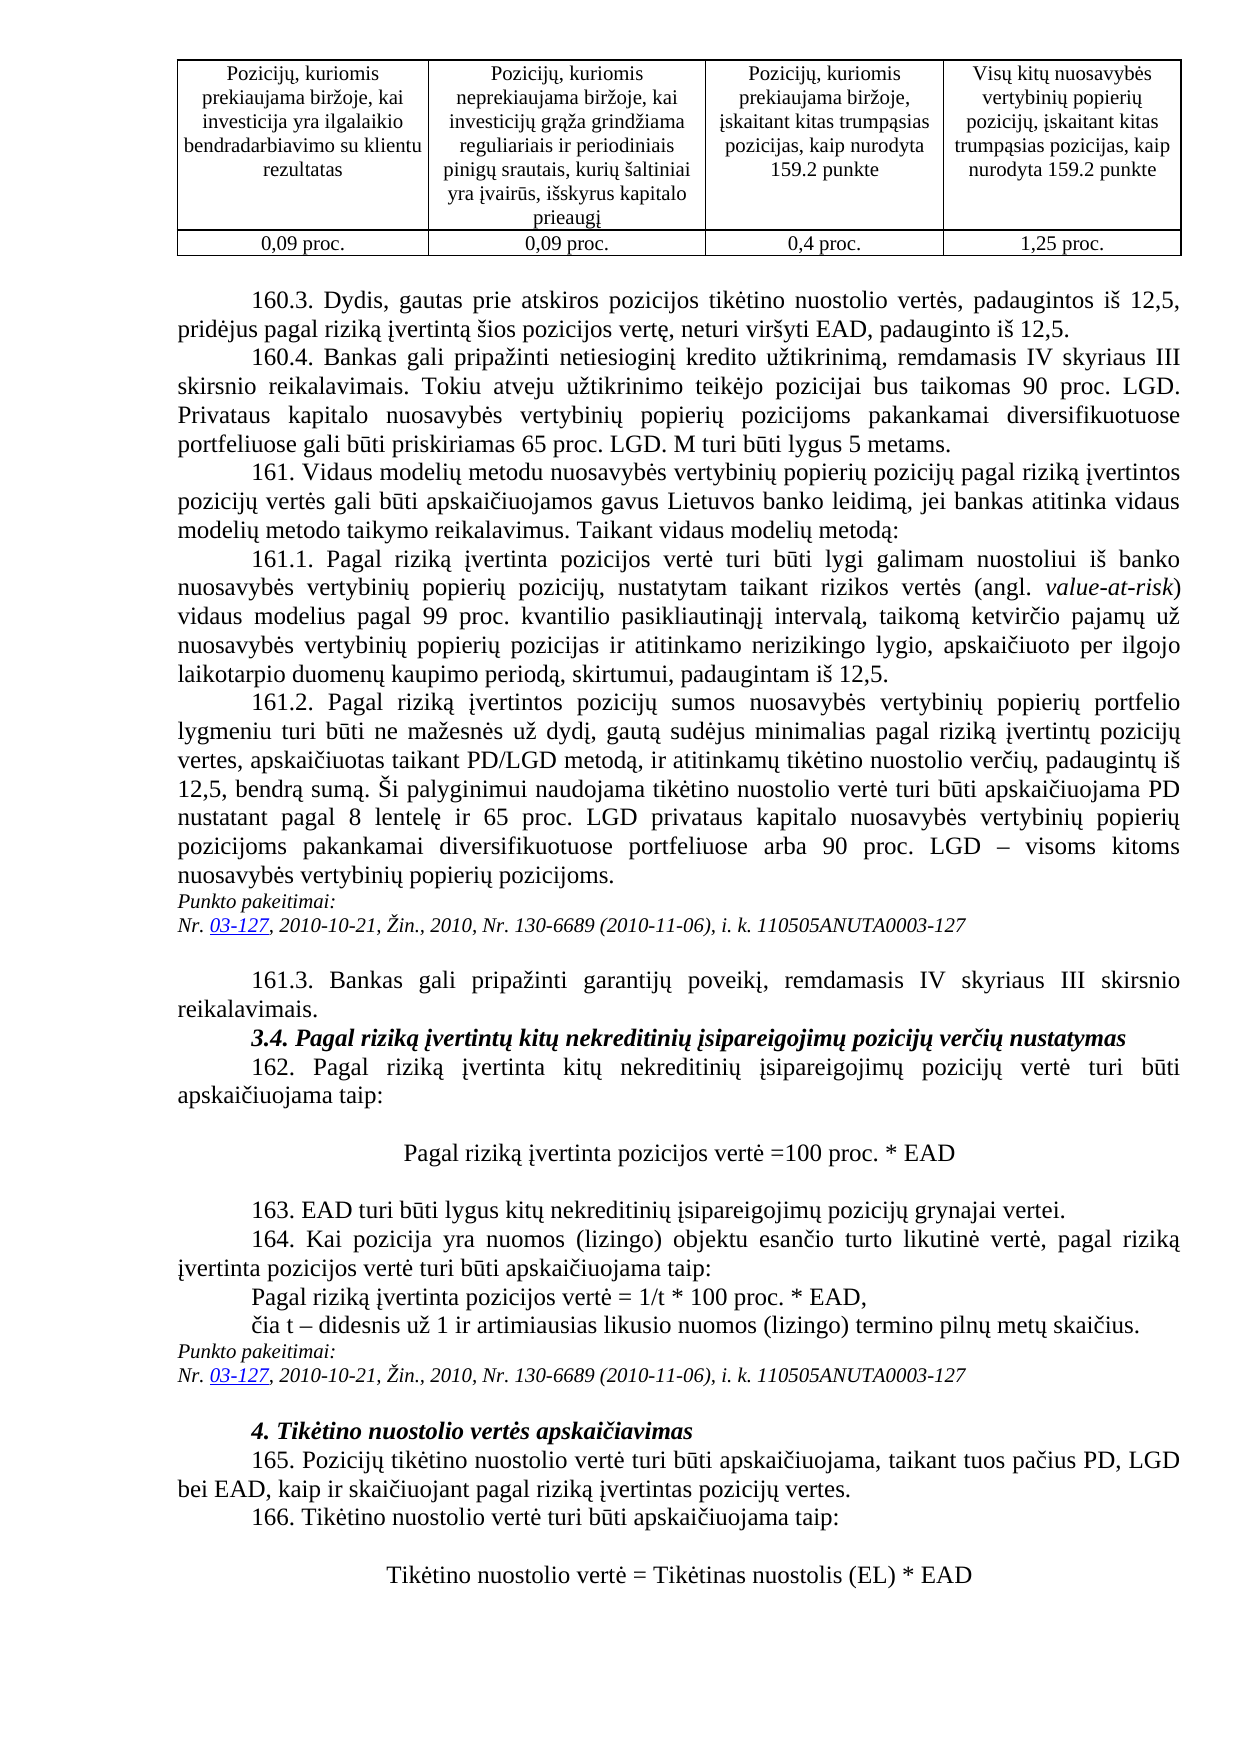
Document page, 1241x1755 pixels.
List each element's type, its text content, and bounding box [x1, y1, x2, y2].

text čia t – didesnis už 1 ir artimiausias likusio nuomos (lizingo) termino pilnų metų skaičius. [177, 1311, 1181, 1339]
text Pagal riziką įvertinta pozicijos vertė = 1/t * 100 proc. * EAD, [177, 1282, 1181, 1311]
text 165. Pozicijų tikėtino nuostolio vertė turi būti apskaičiuojama, taikant tuos pačius PD, LGD bei EAD, kaip ir skaičiuojant pagal riziką įvertintas pozicijų vertes. [177, 1445, 1181, 1502]
text Nr. 03-127, 2010-10-21, Žin., 2010, Nr. 130-6689 (2010-11-06), i. k. 110505ANUTA0003-127 [177, 1363, 1181, 1387]
text 163. EAD turi būti lygus kitų nekreditinių įsipareigojimų pozicijų grynajai vertei. [177, 1196, 1181, 1224]
text 160.3. Dydis, gautas prie atskiros pozicijos tikėtino nuostolio vertės, padaugintos iš 12,5, pridėjus pagal riziką įvertintą šios pozicijos vertę, neturi viršyti EAD, padauginto iš 12,5. [177, 285, 1181, 342]
text 162. Pagal riziką įvertinta kitų nekreditinių įsipareigojimų pozicijų vertė turi būti apskaičiuojama taip: [177, 1052, 1181, 1109]
text 161. Vidaus modelių metodu nuosavybės vertybinių popierių pozicijų pagal riziką įvertintos pozicijų vertės gali būti apskaičiuojamos gavus Lietuvos banko leidimą, jei bankas atitinka vidaus modelių metodo taikymo reikalavimus. Taikant vidaus modelių metodą: [177, 457, 1181, 544]
table_header Pozicijų, kuriomis prekiaujama biržoje, kai investicija yra ilgalaikio bendradarbiavimo su klientu rezultatas [178, 61, 428, 229]
table_header Visų kitų nuosavybės vertybinių popierių pozicijų, įskaitant kitas trumpąsias pozicijas, kaip nurodyta 159.2 punkte [944, 61, 1180, 229]
text Tikėtino nuostolio vertė = Tikėtinas nuostolis (EL) * EAD [177, 1560, 1181, 1589]
text 160.4. Bankas gali pripažinti netiesioginį kredito užtikrinimą, remdamasis IV skyriaus III skirsnio reikalavimais. Tokiu atveju užtikrinimo teikėjo pozicijai bus taikomas 90 proc. LGD. Privataus kapitalo nuosavybės vertybinių popierių pozicijoms pakankamai diversifikuotuose portfeliuose gali būti priskiriamas 65 proc. LGD. M turi būti lygus 5 metams. [177, 342, 1181, 457]
text 161.1. Pagal riziką įvertinta pozicijos vertė turi būti lygi galimam nuostoliui iš banko nuosavybės vertybinių popierių pozicijų, nustatytam taikant rizikos vertės (angl. value-at-risk) vidaus modelius pagal 99 proc. kvantilio pasikliautinąjį intervalą, taikomą ketvirčio pajamų už nuosavybės vertybinių popierių pozicijas ir atitinkamo nerizikingo lygio, apskaičiuoto per ilgojo laikotarpio duomenų kaupimo periodą, skirtumui, padaugintam iš 12,5. [177, 544, 1181, 687]
text 164. Kai pozicija yra nuomos (lizingo) objektu esančio turto likutinė vertė, pagal riziką įvertinta pozicijos vertė turi būti apskaičiuojama taip: [177, 1224, 1181, 1282]
text 161.2. Pagal riziką įvertintos pozicijų sumos nuosavybės vertybinių popierių portfelio lygmeniu turi būti ne mažesnės už dydį, gautą sudėjus minimalias pagal riziką įvertintų pozicijų vertes, apskaičiuotas taikant PD/LGD metodą, ir atitinkamų tikėtino nuostolio verčių, padaugintų iš 12,5, bendrą sumą. Ši palyginimui naudojama tikėtino nuostolio vertė turi būti apskaičiuojama PD nustatant pagal 8 lentelę ir 65 proc. LGD privataus kapitalo nuosavybės vertybinių popierių pozicijoms pakankamai diversifikuotuose portfeliuose arba 90 proc. LGD – visoms kitoms nuosavybės vertybinių popierių pozicijoms. [177, 687, 1181, 889]
text Nr. 03-127, 2010-10-21, Žin., 2010, Nr. 130-6689 (2010-11-06), i. k. 110505ANUTA0003-127 [177, 913, 1181, 937]
text 4. Tikėtino nuostolio vertės apskaičiavimas [177, 1416, 1181, 1445]
text Punkto pakeitimai: [177, 889, 1181, 913]
text 3.4. Pagal riziką įvertintų kitų nekreditinių įsipareigojimų pozicijų verčių nustatymas [177, 1023, 1181, 1052]
text 161.3. Bankas gali pripažinti garantijų poveikį, remdamasis IV skyriaus III skirsnio reikalavimais. [177, 966, 1181, 1023]
table_header Pozicijų, kuriomis prekiaujama biržoje, įskaitant kitas trumpąsias pozicijas, kaip nurodyta 159.2 punkte [706, 61, 943, 229]
text Pagal riziką įvertinta pozicijos vertė =100 proc. * EAD [177, 1138, 1181, 1167]
text Punkto pakeitimai: [177, 1339, 1181, 1363]
text 166. Tikėtino nuostolio vertė turi būti apskaičiuojama taip: [177, 1502, 1181, 1531]
